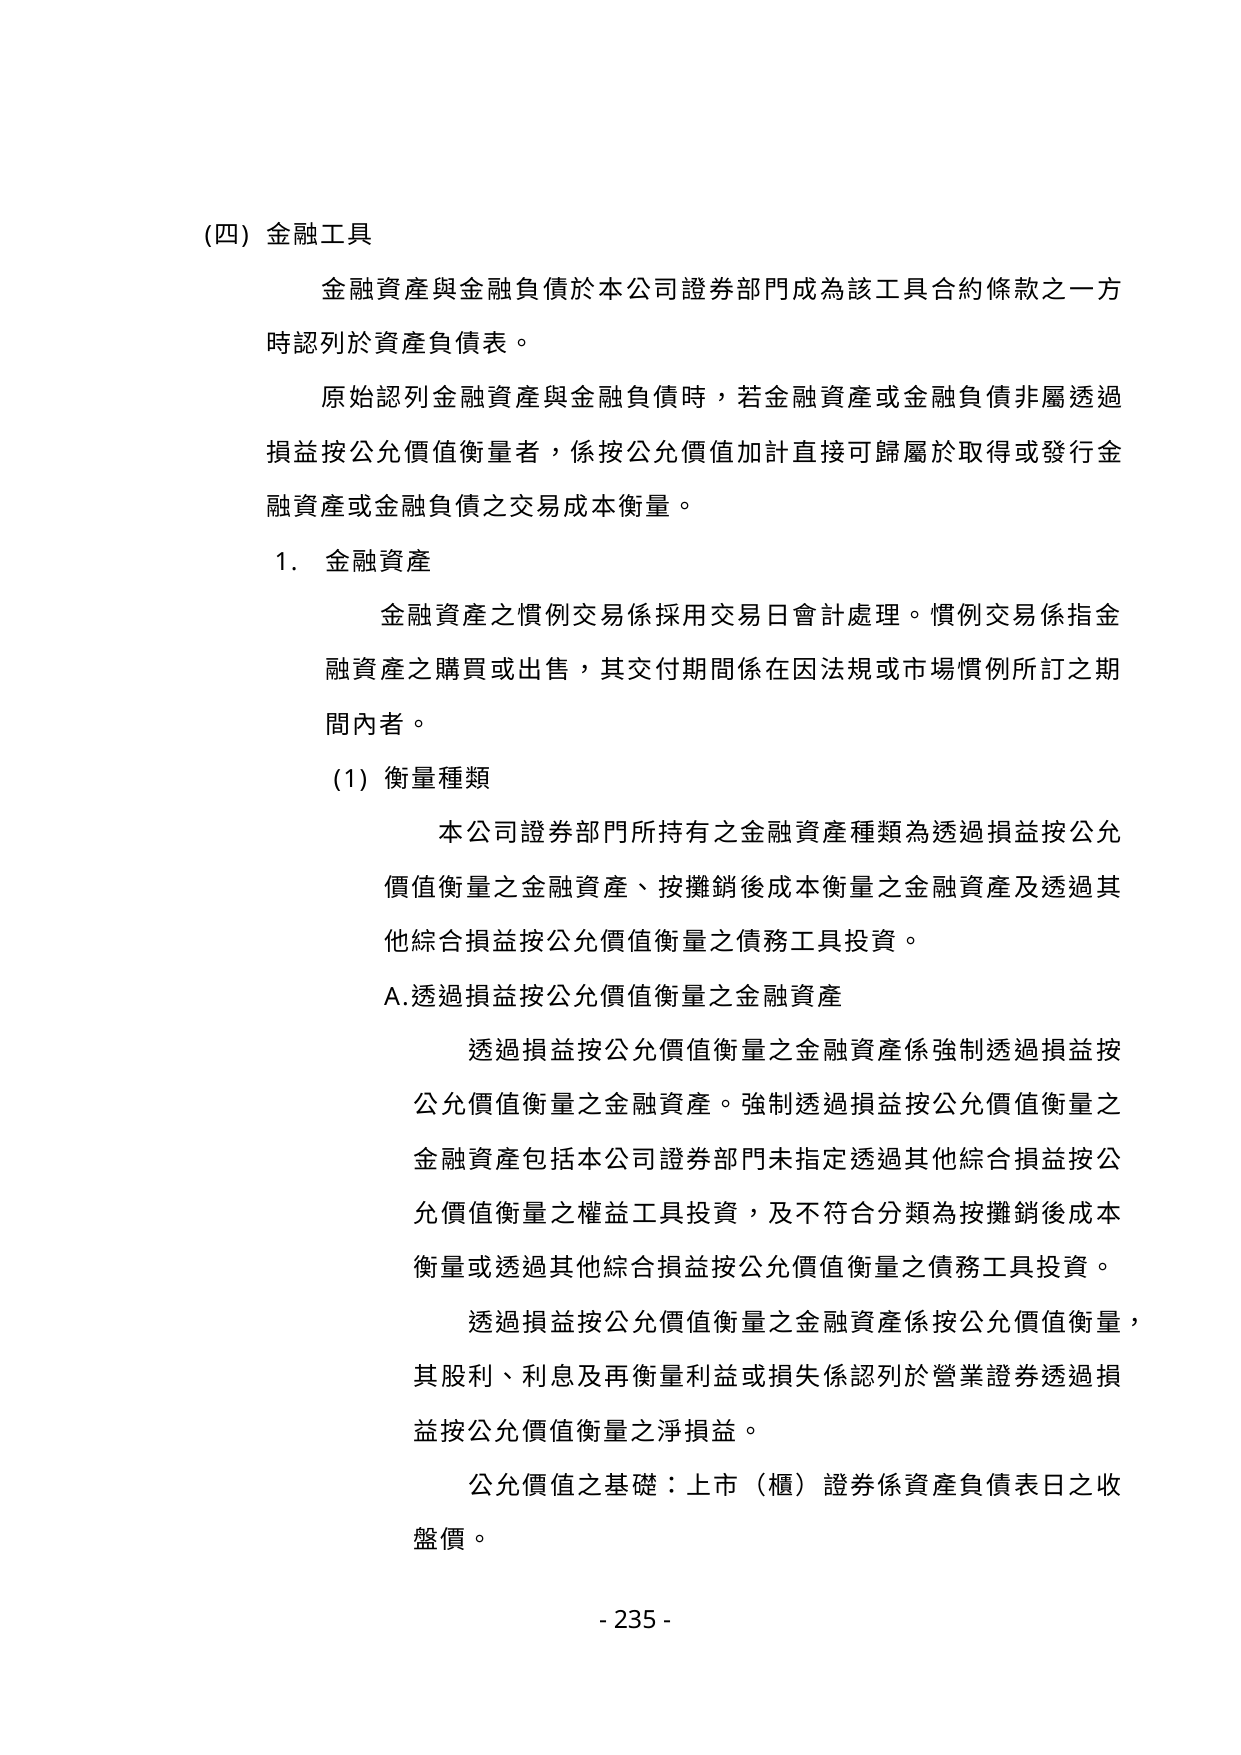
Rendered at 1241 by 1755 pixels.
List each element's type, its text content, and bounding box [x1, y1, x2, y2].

text 透過損益按公允價值衡量之金融資產係按公允價值衡量，其股利、利息及再衡量利益或損失係認列於營業證券透過損益按公允價值衡量之淨損益。 [413, 1302, 1122, 1447]
text (四) 金融工具 [177, 215, 1122, 251]
text 金融資產與金融負債於本公司證券部門成為該工具合約條款之一方時認列於資產負債表。 [266, 269, 1122, 360]
text 公允價值之基礎：上市（櫃）證券係資產負債表日之收盤價。 [413, 1465, 1122, 1556]
text 原始認列金融資產與金融負債時，若金融資產或金融負債非屬透過損益按公允價值衡量者，係按公允價值加計直接可歸屬於取得或發行金融資產或金融負債之交易成本衡量。 [266, 378, 1122, 523]
text 金融資產之慣例交易係採用交易日會計處理。慣例交易係指金融資產之購買或出售，其交付期間係在因法規或市場慣例所訂之期間內者。 [325, 595, 1122, 740]
text 本公司證券部門所持有之金融資產種類為透過損益按公允價值衡量之金融資產、按攤銷後成本衡量之金融資產及透過其他綜合損益按公允價值衡量之債務工具投資。 [384, 813, 1122, 958]
text 1. 金融資產 [266, 541, 1122, 577]
text A.透過損益按公允價值衡量之金融資產 [384, 976, 1122, 1012]
text (1) 衡量種類 [325, 758, 1122, 795]
text 透過損益按公允價值衡量之金融資產係強制透過損益按公允價值衡量之金融資產。強制透過損益按公允價值衡量之金融資產包括本公司證券部門未指定透過其他綜合損益按公允價值衡量之權益工具投資，及不符合分類為按攤銷後成本衡量或透過其他綜合損益按公允價值衡量之債務工具投資。 [413, 1030, 1122, 1284]
